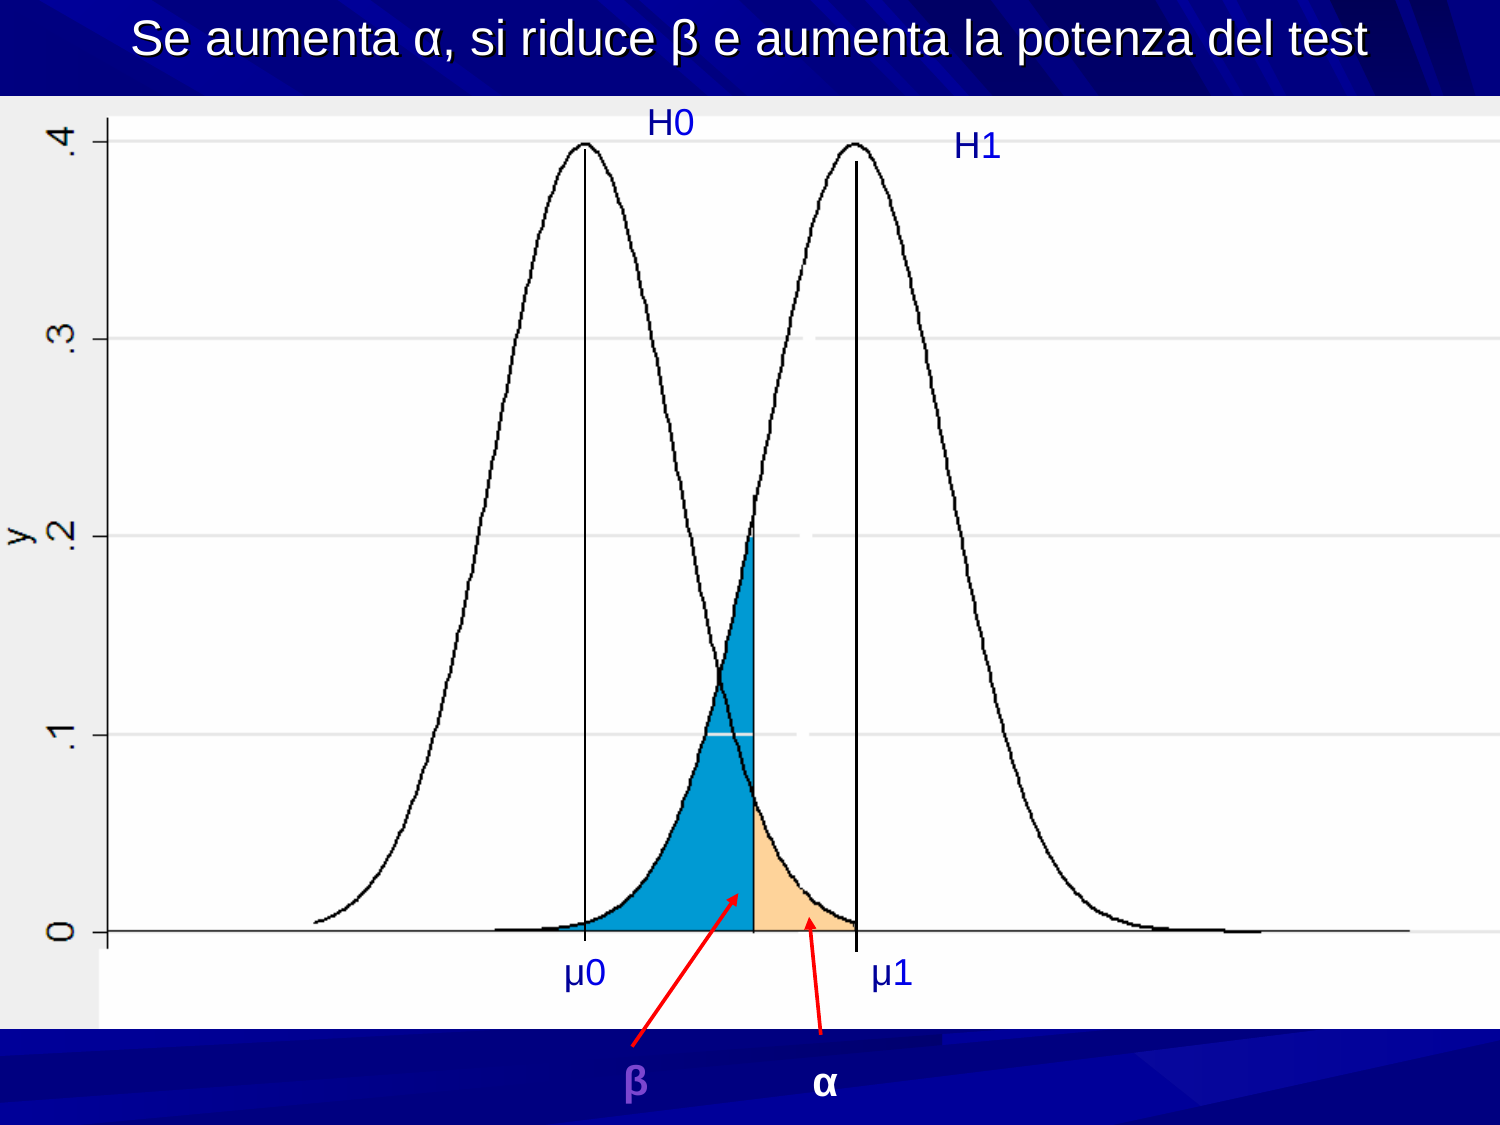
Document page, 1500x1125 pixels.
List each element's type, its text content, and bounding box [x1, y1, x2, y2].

picture [0, 96, 1500, 1029]
text_box H1 [939, 113, 1093, 175]
text_box μ0 [549, 940, 703, 1002]
text_box Se aumenta α, si riduce β e aumenta la potenza del test [0, 7, 1500, 65]
picture [586, 932, 708, 940]
text_box μ1 [856, 940, 1010, 1002]
text_box β [608, 1045, 762, 1112]
text_box α [797, 1046, 853, 1113]
text_box H0 [632, 90, 786, 151]
